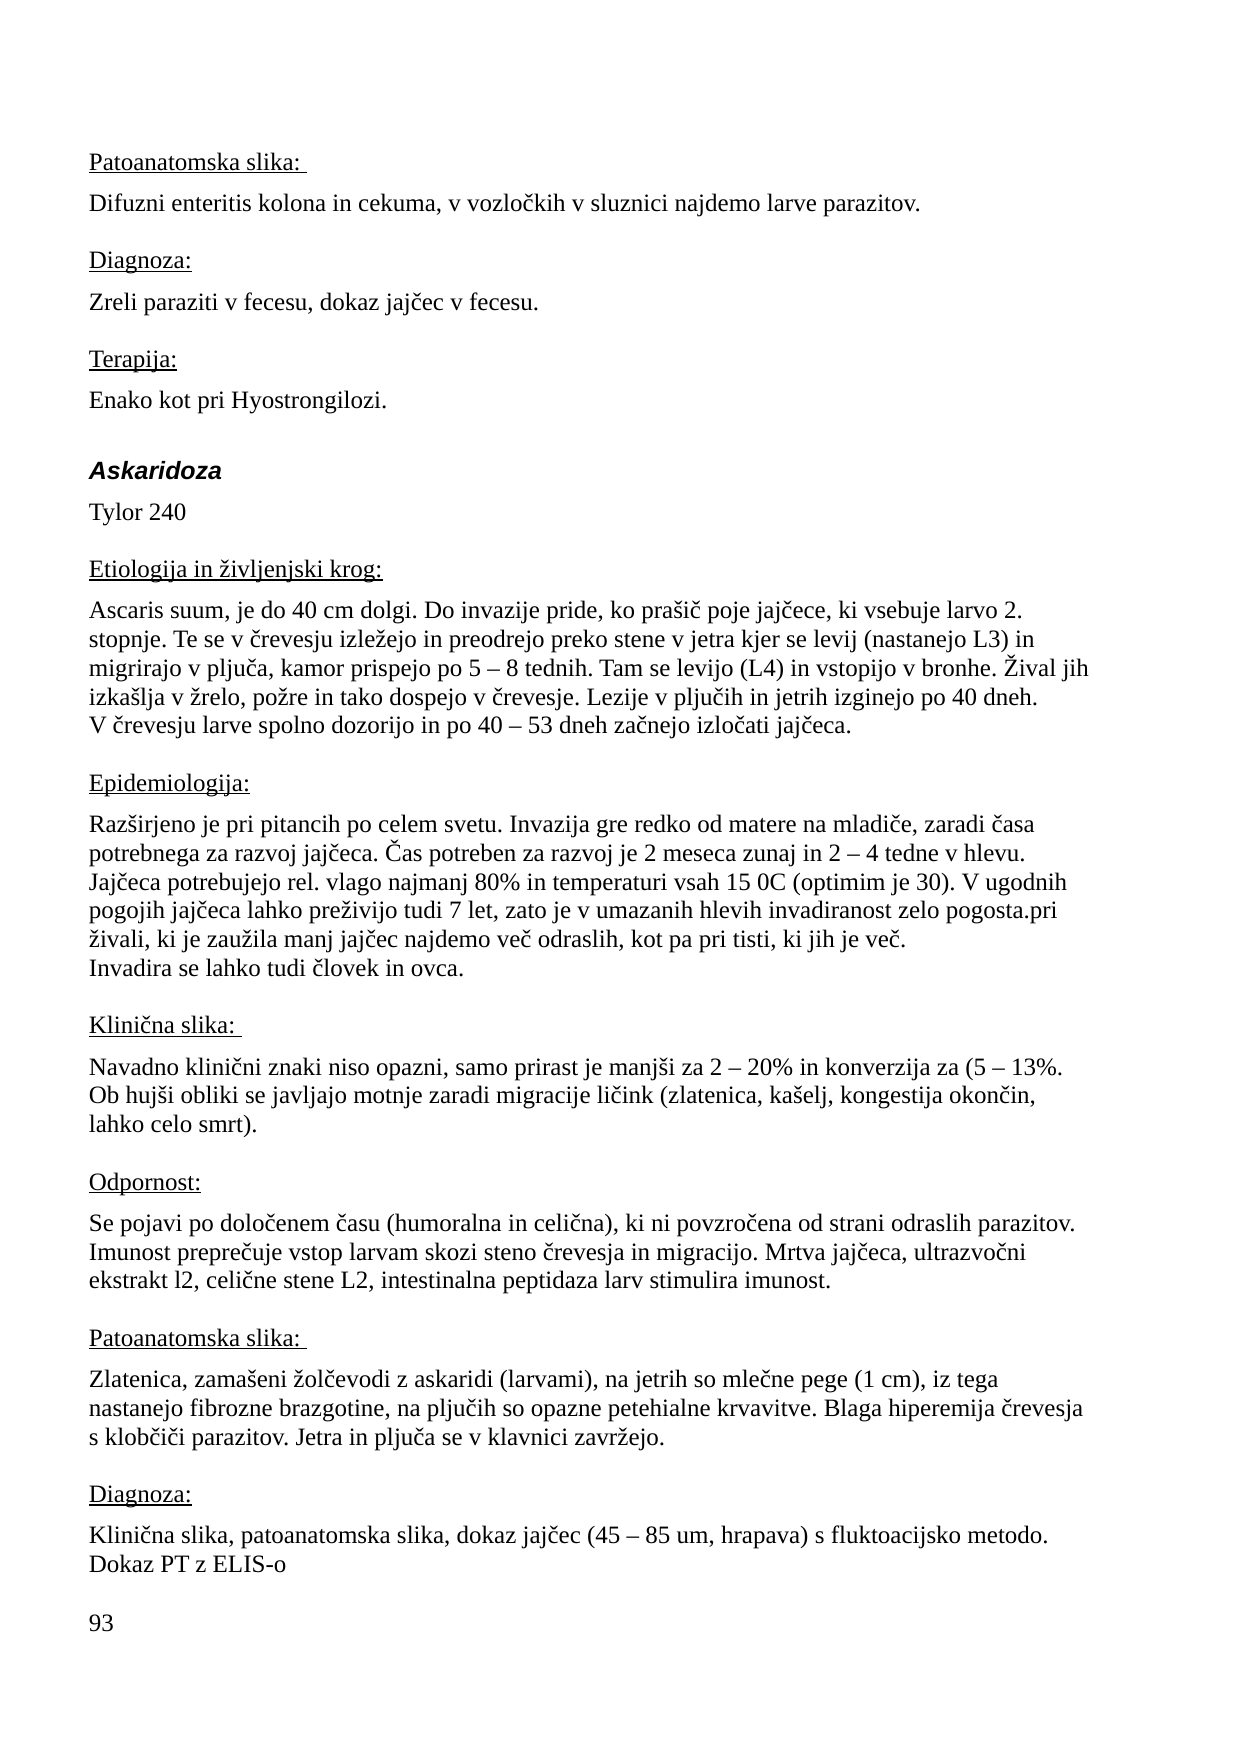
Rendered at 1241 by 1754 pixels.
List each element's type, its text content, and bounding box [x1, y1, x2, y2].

subtitle Odpornost: [89, 1167, 1092, 1196]
subtitle Patoanatomska slika: [89, 1323, 1092, 1352]
subtitle Diagnoza: [89, 1479, 1092, 1508]
subtitle Patoanatomska slika: [89, 147, 1092, 176]
text Invadira se lahko tudi človek in ovca. [89, 953, 1092, 982]
text V črevesju larve spolno dozorijo in po 40 – 53 dneh začnejo izločati jajčeca. [89, 711, 1092, 739]
text Navadno klinični znaki niso opazni, samo prirast je manjši za 2 – 20% in konverzija za (5 – 13%. Ob hujši obliki se javljajo motnje zaradi migracije ličink (zlatenica, kašelj, kongestija okončin, lahko celo smrt). [89, 1052, 1092, 1138]
text Difuzni enteritis kolona in cekuma, v vozločkih v sluznici najdemo larve parazitov. [89, 188, 1092, 217]
text Zlatenica, zamašeni žolčevodi z askaridi (larvami), na jetrih so mlečne pege (1 cm), iz tega nastanejo fibrozne brazgotine, na pljučih so opazne petehialne krvavitve. Blaga hiperemija črevesja s klobčiči parazitov. Jetra in pljuča se v klavnici zavržejo. [89, 1364, 1092, 1451]
subtitle Diagnoza: [89, 246, 1092, 274]
subtitle Askaridoza [89, 456, 1092, 484]
text Enako kot pri Hyostrongilozi. [89, 386, 1092, 414]
text Ascaris suum, je do 40 cm dolgi. Do invazije pride, ko prašič poje jajčece, ki vsebuje larvo 2. stopnje. Te se v črevesju izležejo in preodrejo preko stene v jetra kjer se levij (nastanejo L3) in migrirajo v pljuča, kamor prispejo po 5 – 8 tednih. Tam se levijo (L4) in vstopijo v bronhe. Žival jih izkašlja v žrelo, požre in tako dospejo v črevesje. Lezije v pljučih in jetrih izginejo po 40 dneh. [89, 596, 1092, 711]
subtitle Terapija: [89, 344, 1092, 373]
subtitle Klinična slika: [89, 1011, 1092, 1039]
subtitle Etiologija in življenjski krog: [89, 554, 1092, 583]
text Se pojavi po določenem času (humoralna in celična), ki ni povzročena od strani odraslih parazitov. Imunost preprečuje vstop larvam skozi steno črevesja in migracijo. Mrtva jajčeca, ultrazvočni ekstrakt l2, celične stene L2, intestinalna peptidaza larv stimulira imunost. [89, 1208, 1092, 1294]
text Klinična slika, patoanatomska slika, dokaz jajčec (45 – 85 um, hrapava) s fluktoacijsko metodo. Dokaz PT z ELIS-o [89, 1521, 1092, 1578]
subtitle Epidemiologija: [89, 768, 1092, 797]
text Tylor 240 [89, 497, 1092, 526]
text Zreli paraziti v fecesu, dokaz jajčec v fecesu. [89, 287, 1092, 316]
text Razširjeno je pri pitancih po celem svetu. Invazija gre redko od matere na mladiče, zaradi časa potrebnega za razvoj jajčeca. Čas potreben za razvoj je 2 meseca zunaj in 2 – 4 tedne v hlevu. Jajčeca potrebujejo rel. vlago najmanj 80% in temperaturi vsah 15 0C (optimim je 30). V ugodnih pogojih jajčeca lahko preživijo tudi 7 let, zato je v umazanih hlevih invadiranost zelo pogosta.pri živali, ki je zaužila manj jajčec najdemo več odraslih, kot pa pri tisti, ki jih je več. [89, 809, 1092, 953]
